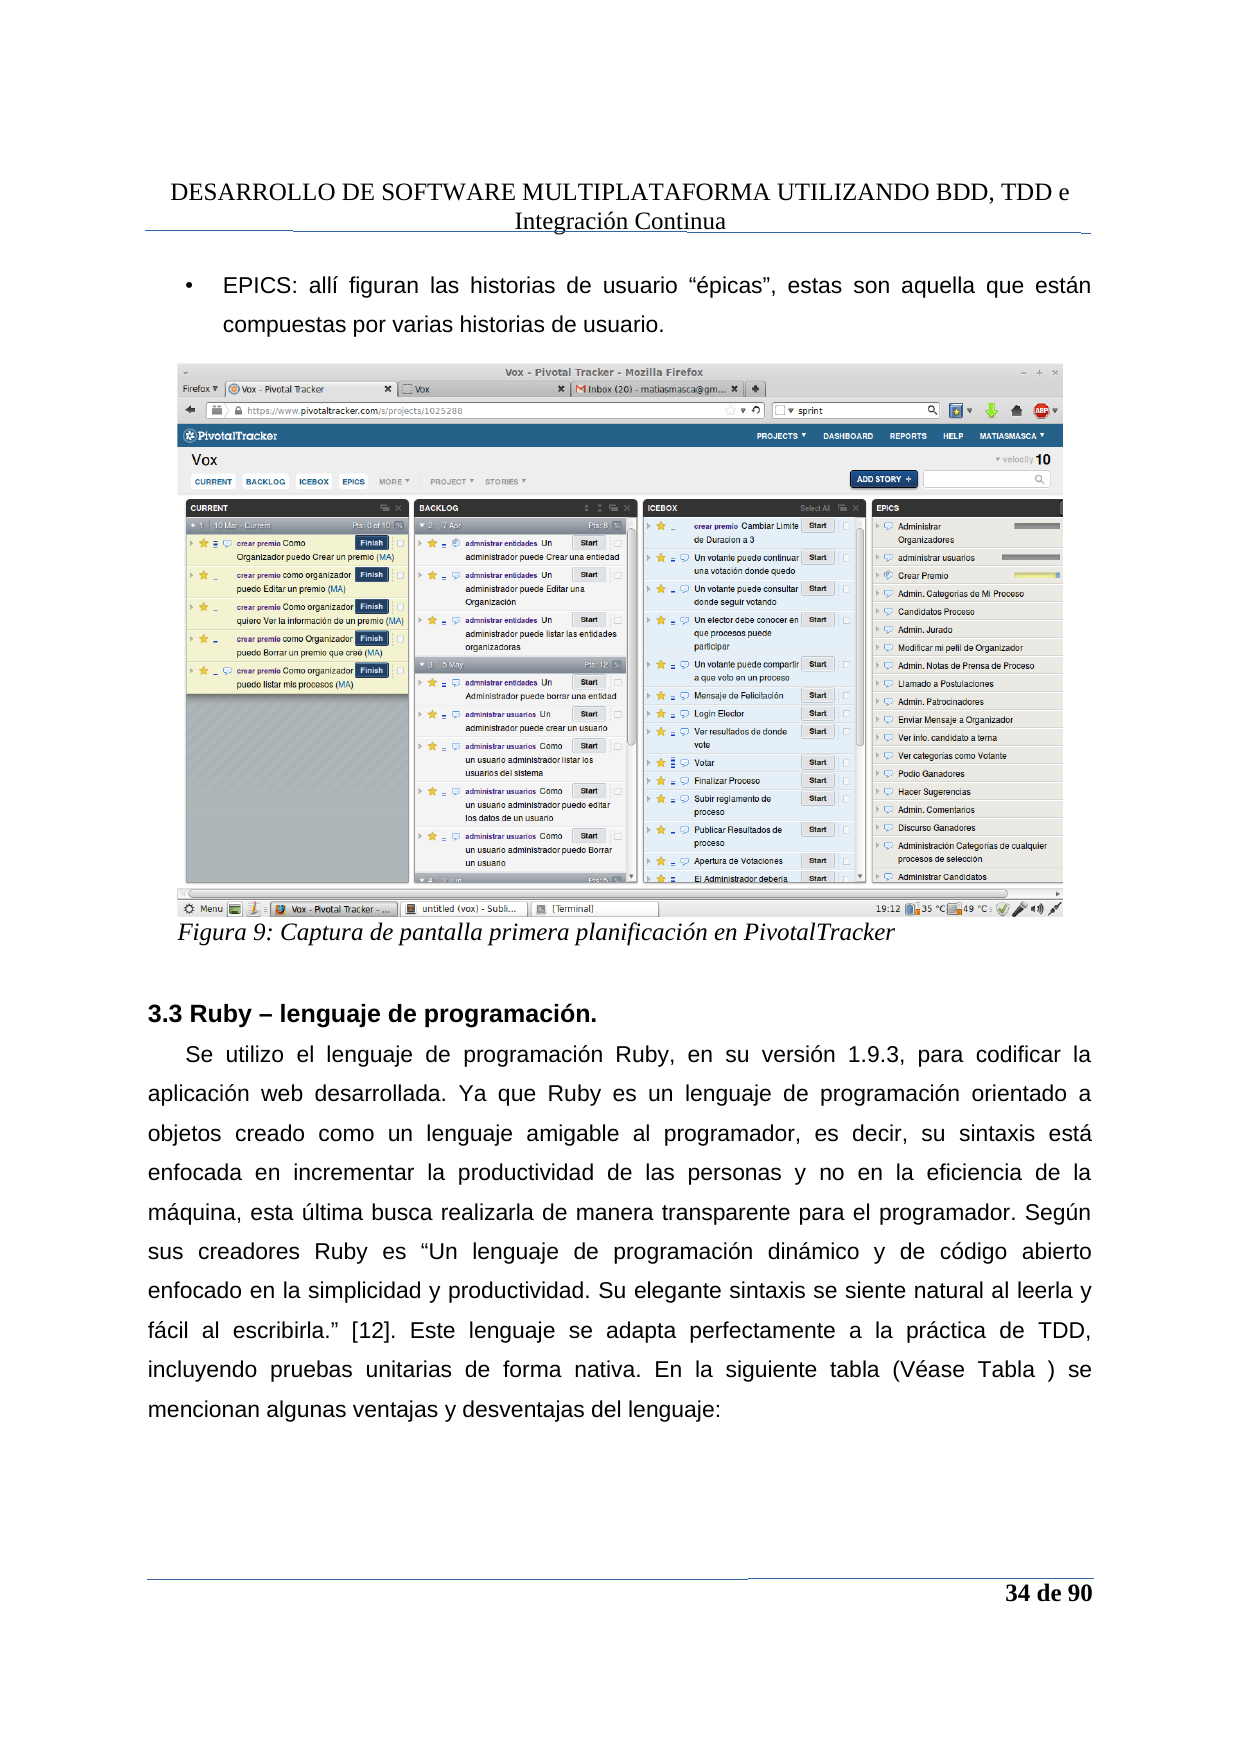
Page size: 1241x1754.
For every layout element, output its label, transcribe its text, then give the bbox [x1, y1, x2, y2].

text Se utilizo el lenguaje de programación Ruby, en su versión 1.9.3, para codificar la aplicación web desarrollada. Ya que Ruby es un lenguaje de programación orientado a objetos creado como un lenguaje amigable al programador, es decir, su sintaxis está enfocada en incrementar la productividad de las personas y no en la eficiencia de la máquina, esta última busca realizarla de manera transparente para el programador. Según sus creadores Ruby es “Un lenguaje de programación dinámico y de código abierto enfocado en la simplicidad y productividad. Su elegante sintaxis se siente natural al leerla y fácil al escribirla.” [12]. Este lenguaje se adapta perfectamente a la práctica de TDD, incluyendo pruebas unitarias de forma nativa. En la siguiente tabla (Véase Tabla ) se mencionan algunas ventajas y desventajas del lenguaje: [148, 1041, 1093, 1422]
picture [177, 363, 1063, 917]
list Figura 9: Captura de pantalla primera planificación en PivotalTracker [177, 917, 1063, 946]
list EPICS: allí figuran las historias de usuario “épicas”, estas son aquella que están compuestas por varias historias de usuario. [185, 272, 1093, 337]
subtitle 3.3 Ruby – lenguaje de programación. [148, 999, 1093, 1028]
